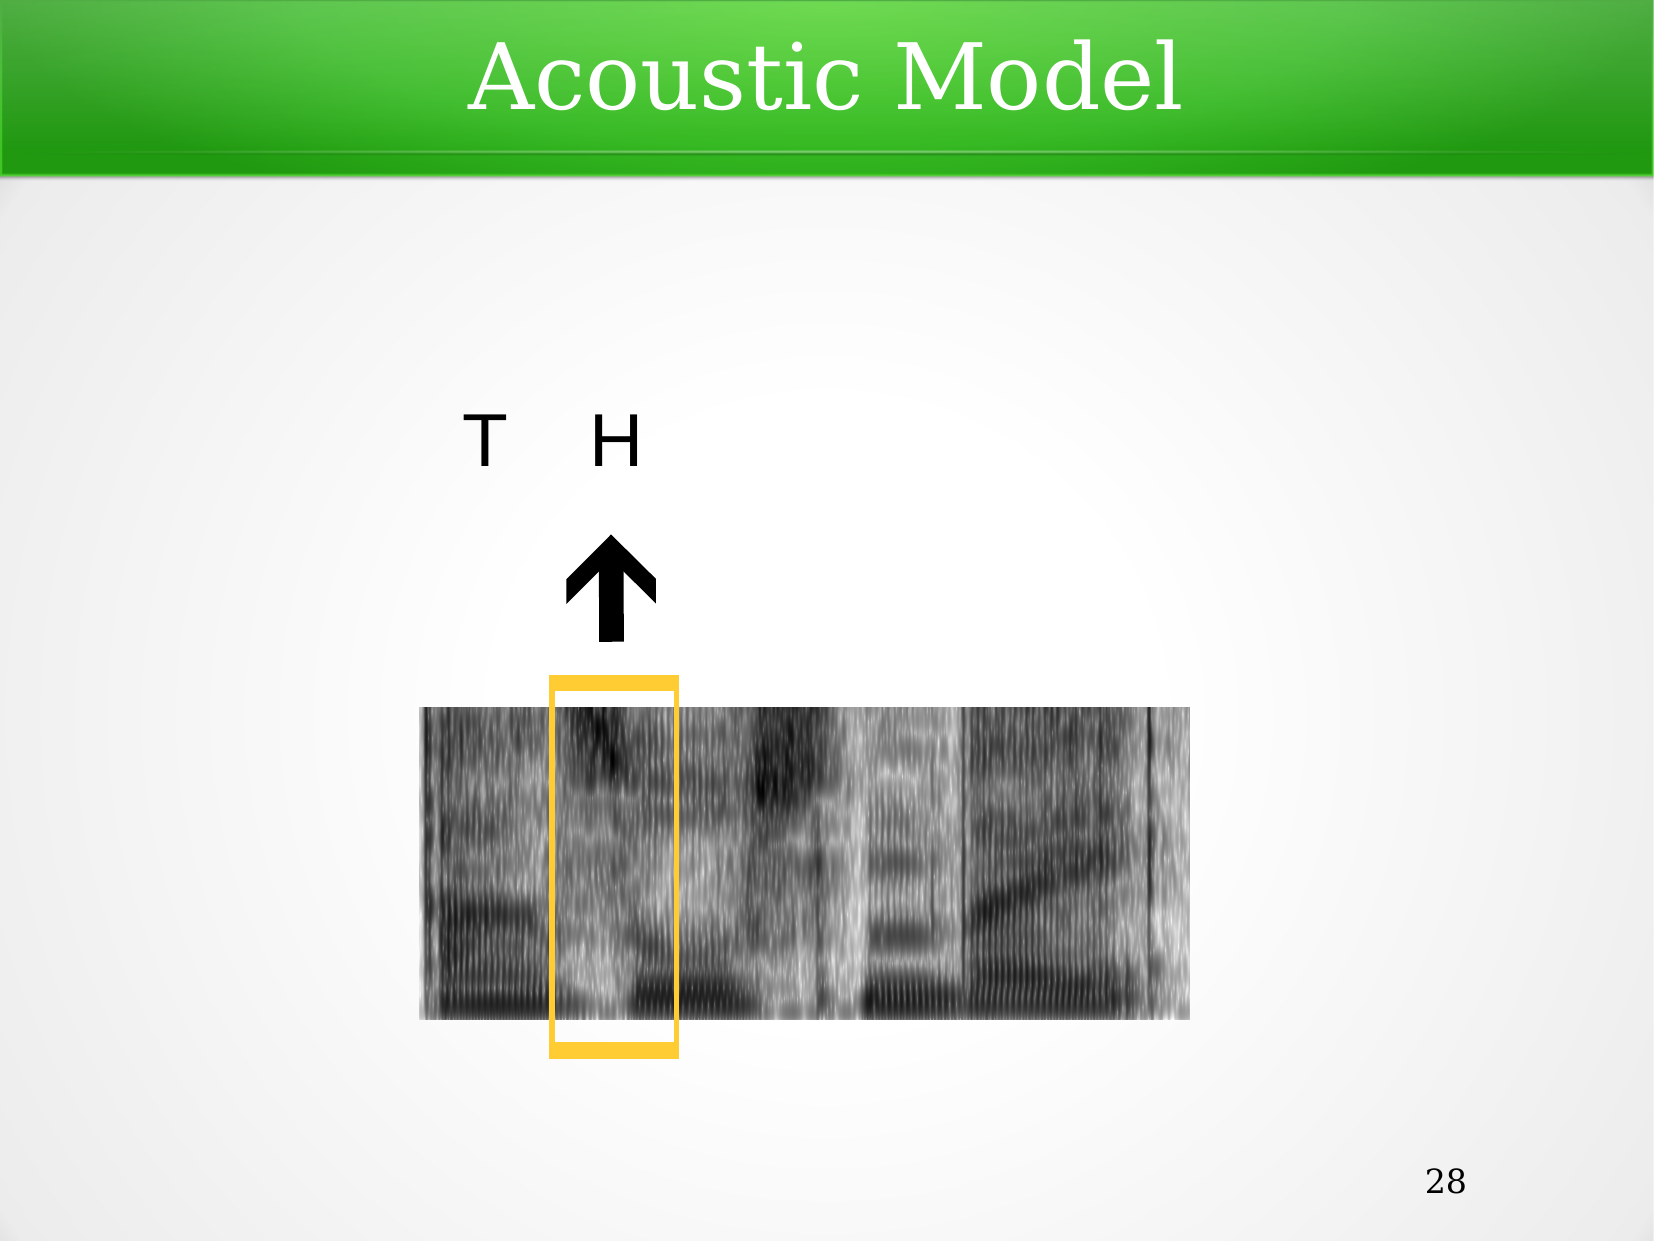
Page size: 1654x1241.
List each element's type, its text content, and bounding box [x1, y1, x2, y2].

title Acoustic Model [82, 11, 1571, 154]
picture [0, 0, 1654, 1241]
text_box T H [447, 391, 1228, 491]
